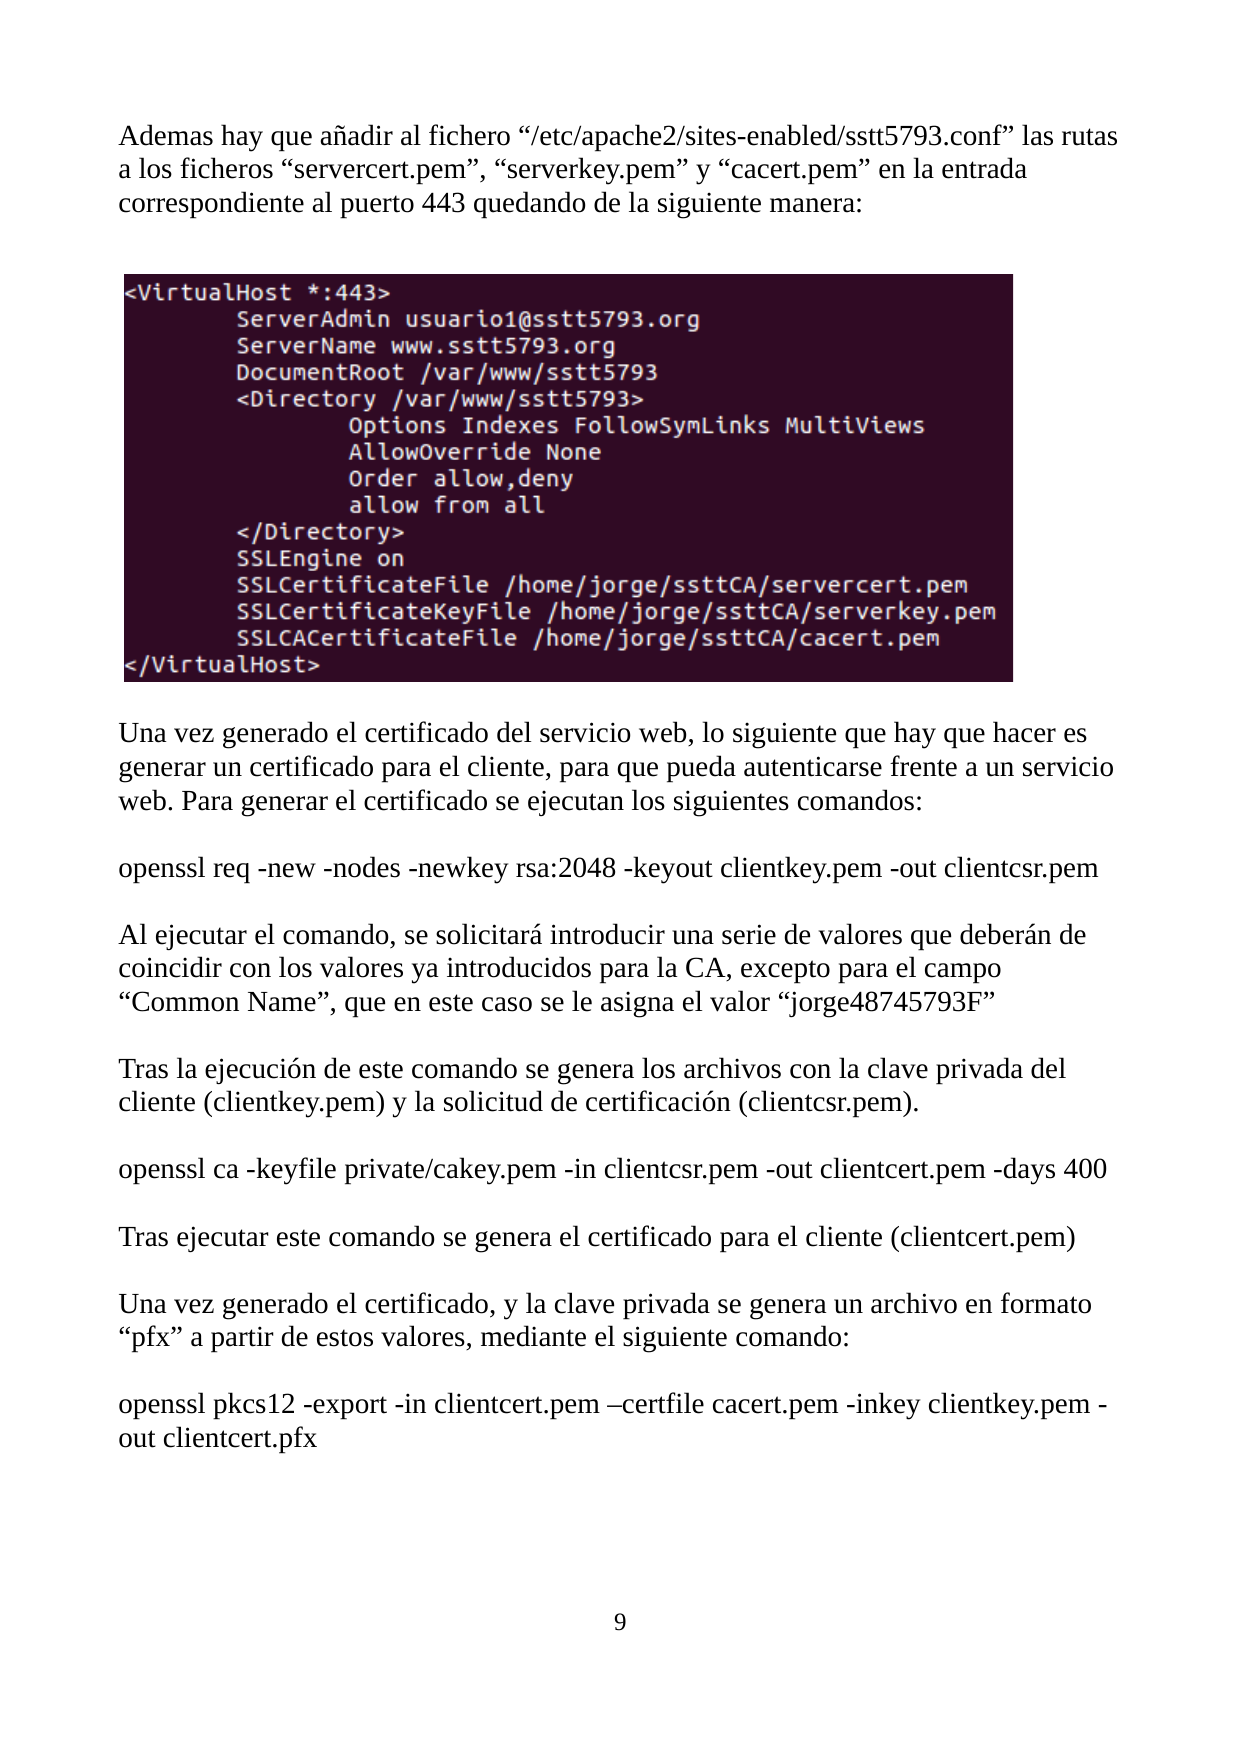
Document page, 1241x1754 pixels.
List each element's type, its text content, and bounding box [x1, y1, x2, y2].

text Una vez generado el certificado, y la clave privada se genera un archivo en formato “pfx” a partir de estos valores, mediante el siguiente comando: [118, 1286, 1122, 1353]
text openssl req -new -nodes -newkey rsa:2048 -keyout clientkey.pem -out clientcsr.pem [118, 850, 1122, 883]
text Al ejecutar el comando, se solicitará introducir una serie de valores que deberán de coincidir con los valores ya introducidos para la CA, excepto para el campo “Common Name”, que en este caso se le asigna el valor “jorge48745793F” [118, 917, 1122, 1017]
picture [124, 274, 1014, 682]
text Ademas hay que añadir al fichero “/etc/apache2/sites-enabled/sstt5793.conf” las rutas a los ficheros “servercert.pem”, “serverkey.pem” y “cacert.pem” en la entrada correspondiente al puerto 443 quedando de la siguiente manera: [118, 118, 1122, 219]
text openssl pkcs12 -export -in clientcert.pem –certfile cacert.pem -inkey clientkey.pem -out clientcert.pfx [118, 1386, 1122, 1453]
text Tras ejecutar este comando se genera el certificado para el cliente (clientcert.pem) [118, 1219, 1122, 1252]
text Tras la ejecución de este comando se genera los archivos con la clave privada del cliente (clientkey.pem) y la solicitud de certificación (clientcsr.pem). [118, 1051, 1122, 1118]
text Una vez generado el certificado del servicio web, lo siguiente que hay que hacer es generar un certificado para el cliente, para que pueda autenticarse frente a un servicio web. Para generar el certificado se ejecutan los siguientes comandos: [118, 716, 1122, 816]
text openssl ca -keyfile private/cakey.pem -in clientcsr.pem -out clientcert.pem -days 400 [118, 1152, 1122, 1185]
